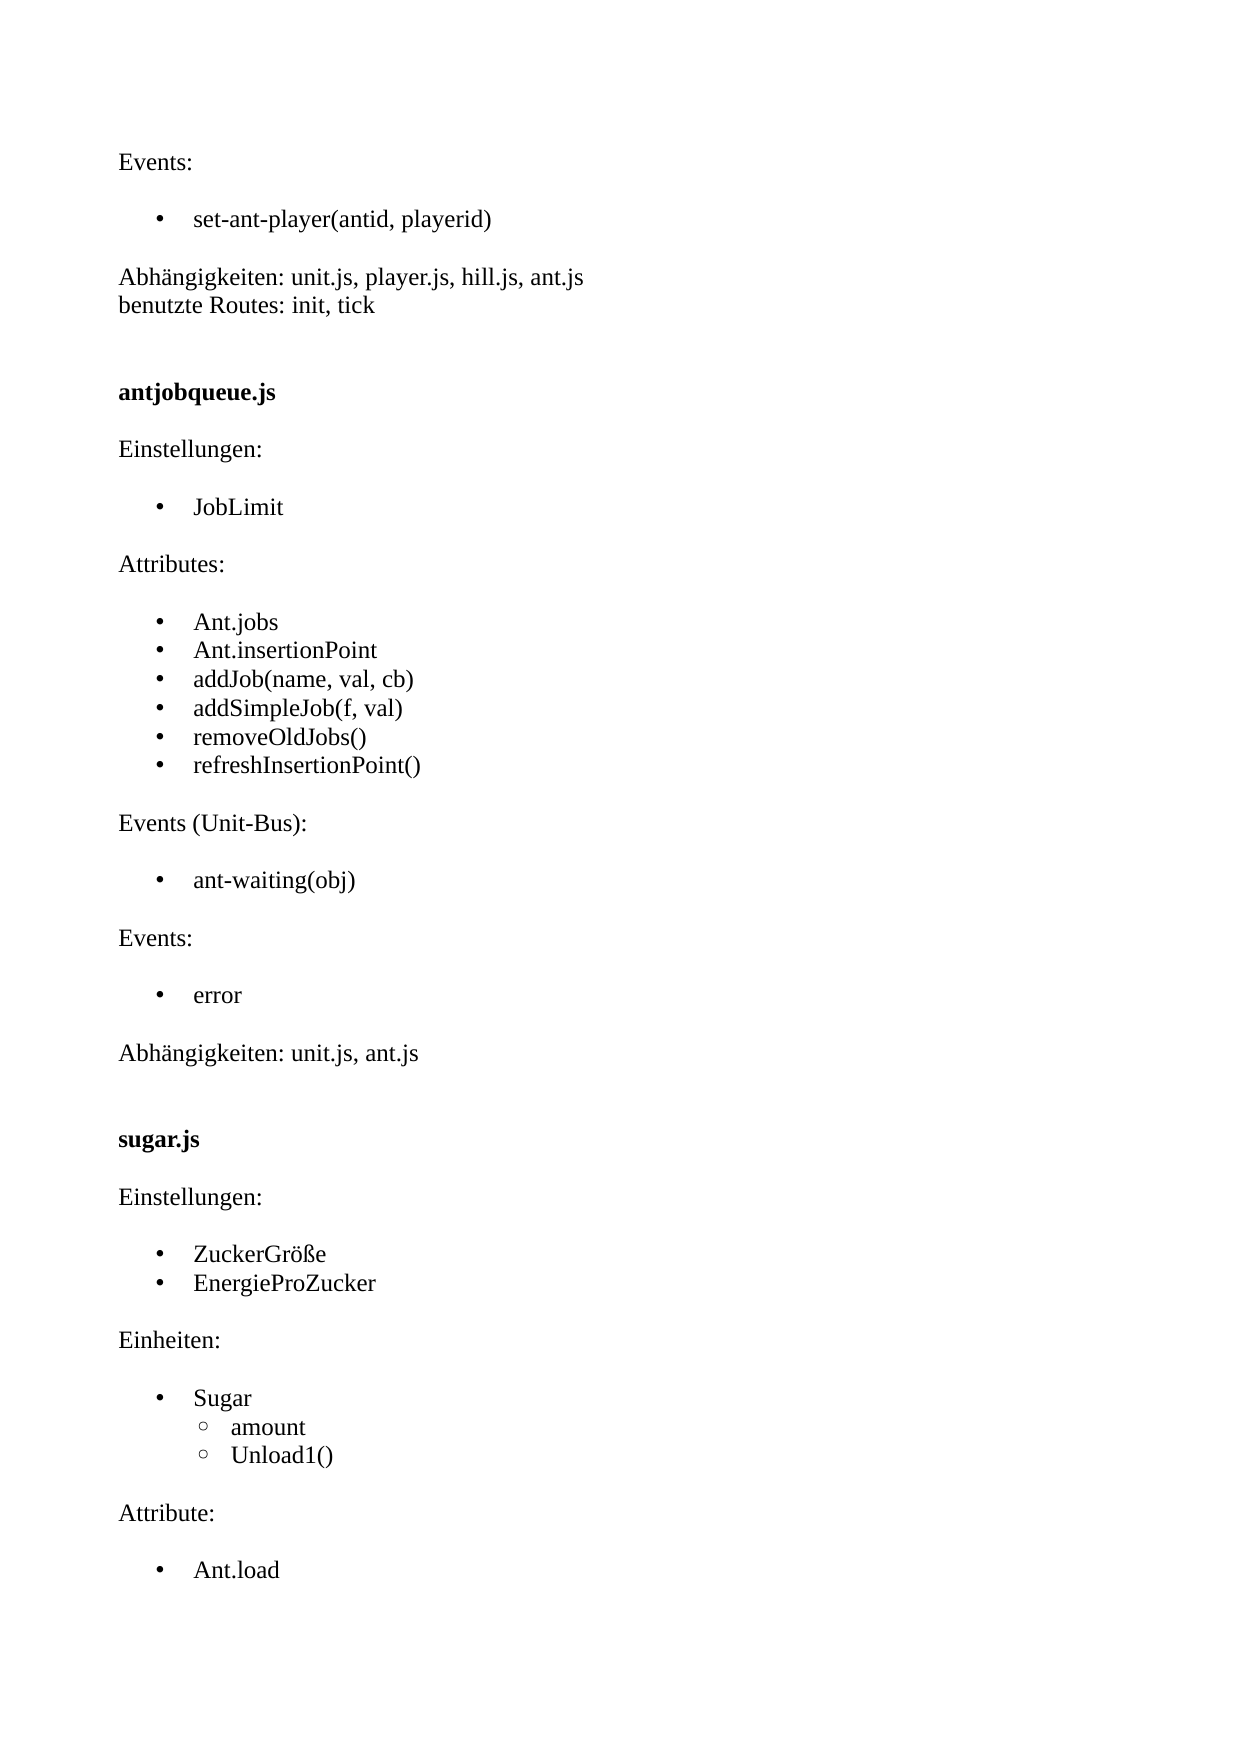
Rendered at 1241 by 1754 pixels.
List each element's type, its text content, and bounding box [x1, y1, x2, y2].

list amount [193, 1412, 1122, 1441]
list addJob(name, val, cb) [156, 664, 1122, 693]
list Ant.load [156, 1556, 1122, 1584]
text Attribute: [118, 1498, 1122, 1527]
text Einheiten: [118, 1326, 1122, 1354]
list Sugar [156, 1383, 1122, 1412]
text sugar.js [118, 1124, 1122, 1153]
list ZuckerGröße [156, 1239, 1122, 1268]
text antjobqueue.js [118, 377, 1122, 406]
list refreshInsertionPoint() [156, 751, 1122, 779]
list set-ant-player(antid, playerid) [156, 204, 1122, 233]
list Ant.insertionPoint [156, 636, 1122, 664]
text Attributes: [118, 549, 1122, 578]
text Events (Unit-Bus): [118, 808, 1122, 837]
list addSimpleJob(f, val) [156, 693, 1122, 722]
list error [156, 981, 1122, 1009]
list EnergieProZucker [156, 1268, 1122, 1297]
list JobLimit [156, 492, 1122, 521]
text Einstellungen: [118, 1182, 1122, 1211]
list ant-waiting(obj) [156, 866, 1122, 894]
text Events: [118, 923, 1122, 952]
list Ant.jobs [156, 607, 1122, 636]
list removeOldJobs() [156, 722, 1122, 751]
text Events: [118, 147, 1122, 176]
text Einstellungen: [118, 434, 1122, 463]
list Unload1() [193, 1441, 1122, 1469]
text Abhängigkeiten: unit.js, player.js, hill.js, ant.js [118, 262, 1122, 291]
text Abhängigkeiten: unit.js, ant.js [118, 1038, 1122, 1067]
text benutzte Routes: init, tick [118, 291, 1122, 319]
